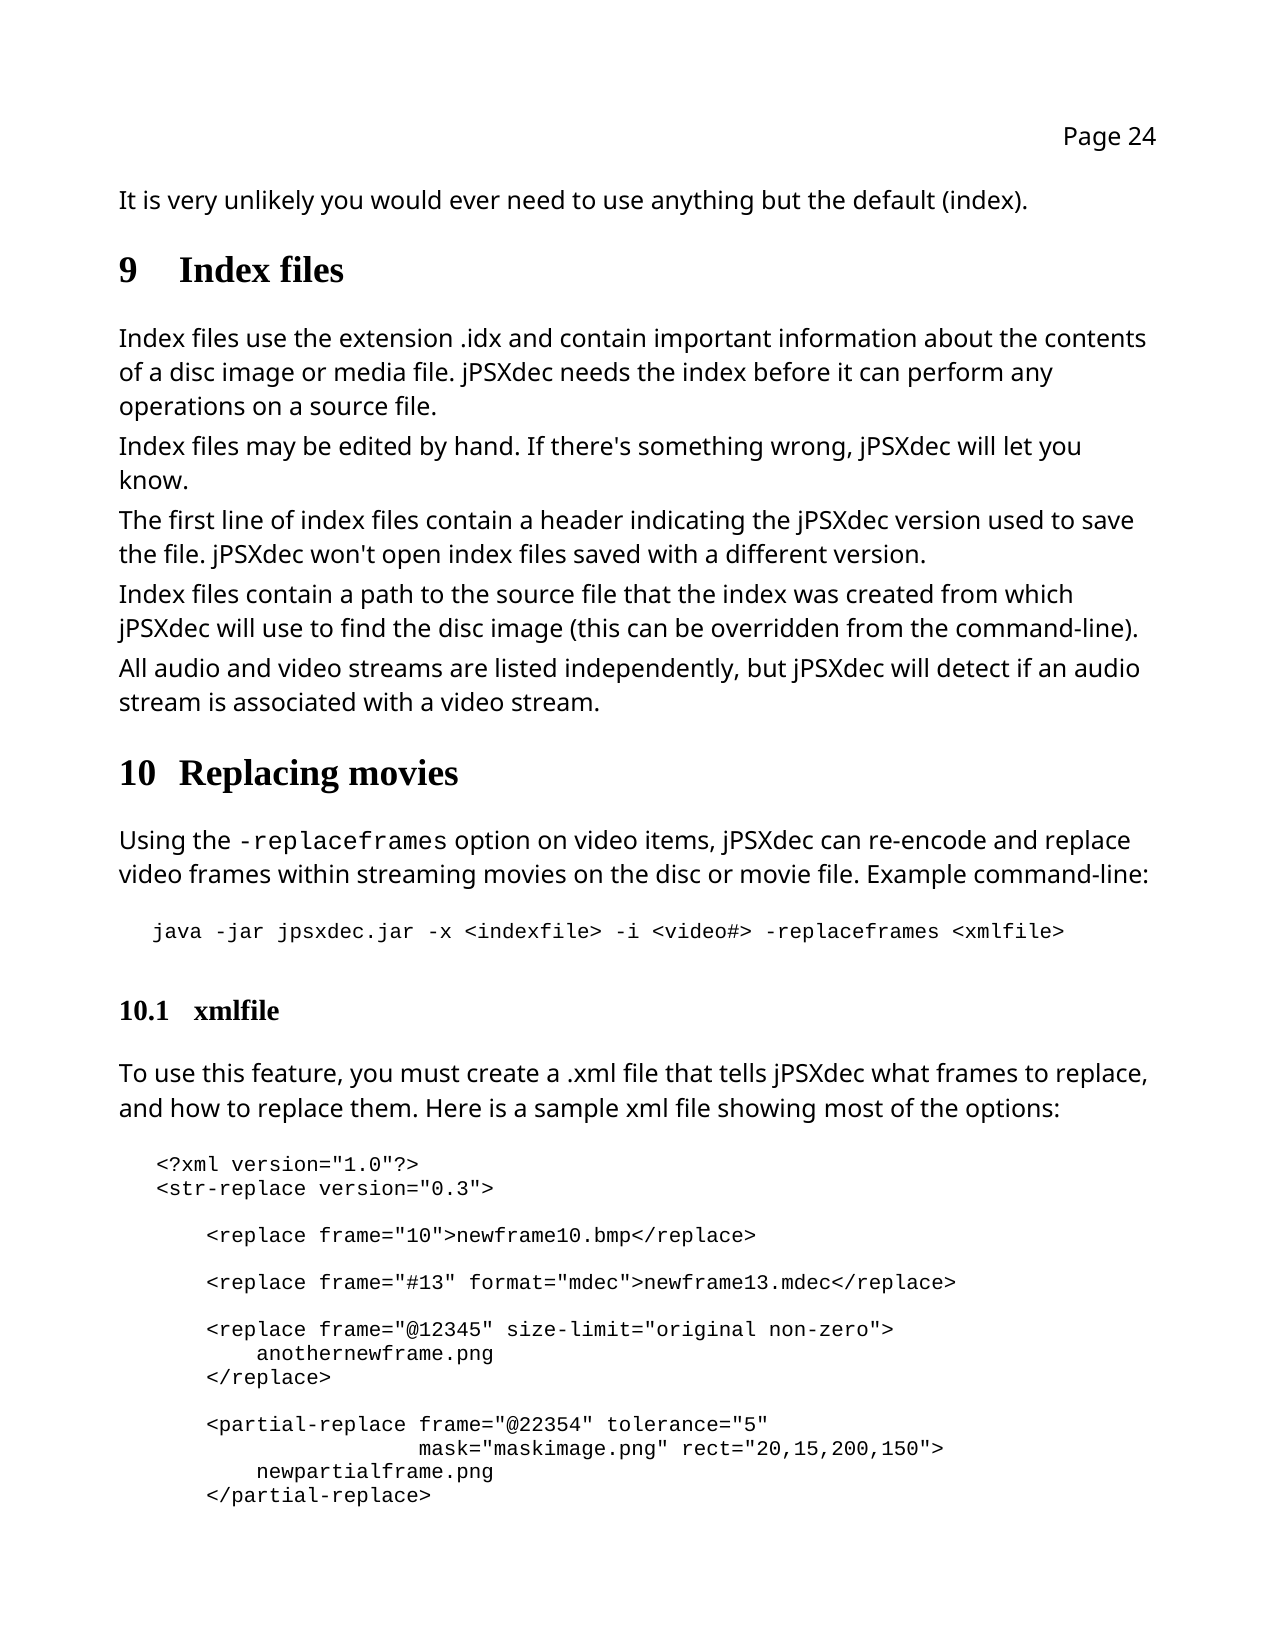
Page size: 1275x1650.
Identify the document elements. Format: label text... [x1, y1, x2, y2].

text Index files may be edited by hand. If there's something wrong, jPSXdec will let you know. [118, 428, 1156, 497]
text <partial-replace frame="@22354" tolerance="5" [156, 1414, 1156, 1438]
text <?xml version="1.0"?> [156, 1154, 1156, 1178]
text <replace frame="10">newframe10.bmp</replace> [156, 1225, 1156, 1248]
text Using the -replaceframes option on video items, jPSXdec can re-encode and replace video frames within streaming movies on the disc or movie file. Example command-line: [118, 823, 1156, 891]
text </partial-replace> [156, 1485, 1156, 1509]
text <replace frame="@12345" size-limit="original non-zero"> [156, 1319, 1156, 1343]
text All audio and video streams are listed independently, but jPSXdec will detect if an audio stream is associated with a video stream. [118, 651, 1156, 719]
text java -jar jpsxdec.jar -x <indexfile> -i <video#> -replaceframes <xmlfile> [152, 921, 1156, 944]
text The first line of index files contain a header indicating the jPSXdec version used to save the file. jPSXdec won't open index files saved with a different version. [118, 503, 1156, 571]
subtitle Index files [118, 248, 1156, 291]
text mask="maskimage.png" rect="20,15,200,150"> [156, 1438, 1156, 1461]
text newpartialframe.png [156, 1461, 1156, 1485]
text It is very unlikely you would ever need to use anything but the default (index). [118, 183, 1156, 217]
text anothernewframe.png [156, 1343, 1156, 1367]
text </replace> [156, 1367, 1156, 1390]
text <str-replace version="0.3"> [156, 1178, 1156, 1201]
text To use this feature, you must create a .xml file that tells jPSXdec what frames to replace, and how to replace them. Here is a sample xml file showing most of the options: [118, 1056, 1156, 1124]
subtitle xmlfile [118, 993, 1156, 1027]
subtitle Replacing movies [118, 750, 1156, 793]
text Index files contain a path to the source file that the index was created from which jPSXdec will use to find the disc image (this can be overridden from the command-line). [118, 577, 1156, 645]
text <replace frame="#13" format="mdec">newframe13.mdec</replace> [156, 1272, 1156, 1296]
text Index files use the extension .idx and contain important information about the contents of a disc image or media file. jPSXdec needs the index before it can perform any operations on a source file. [118, 320, 1156, 422]
